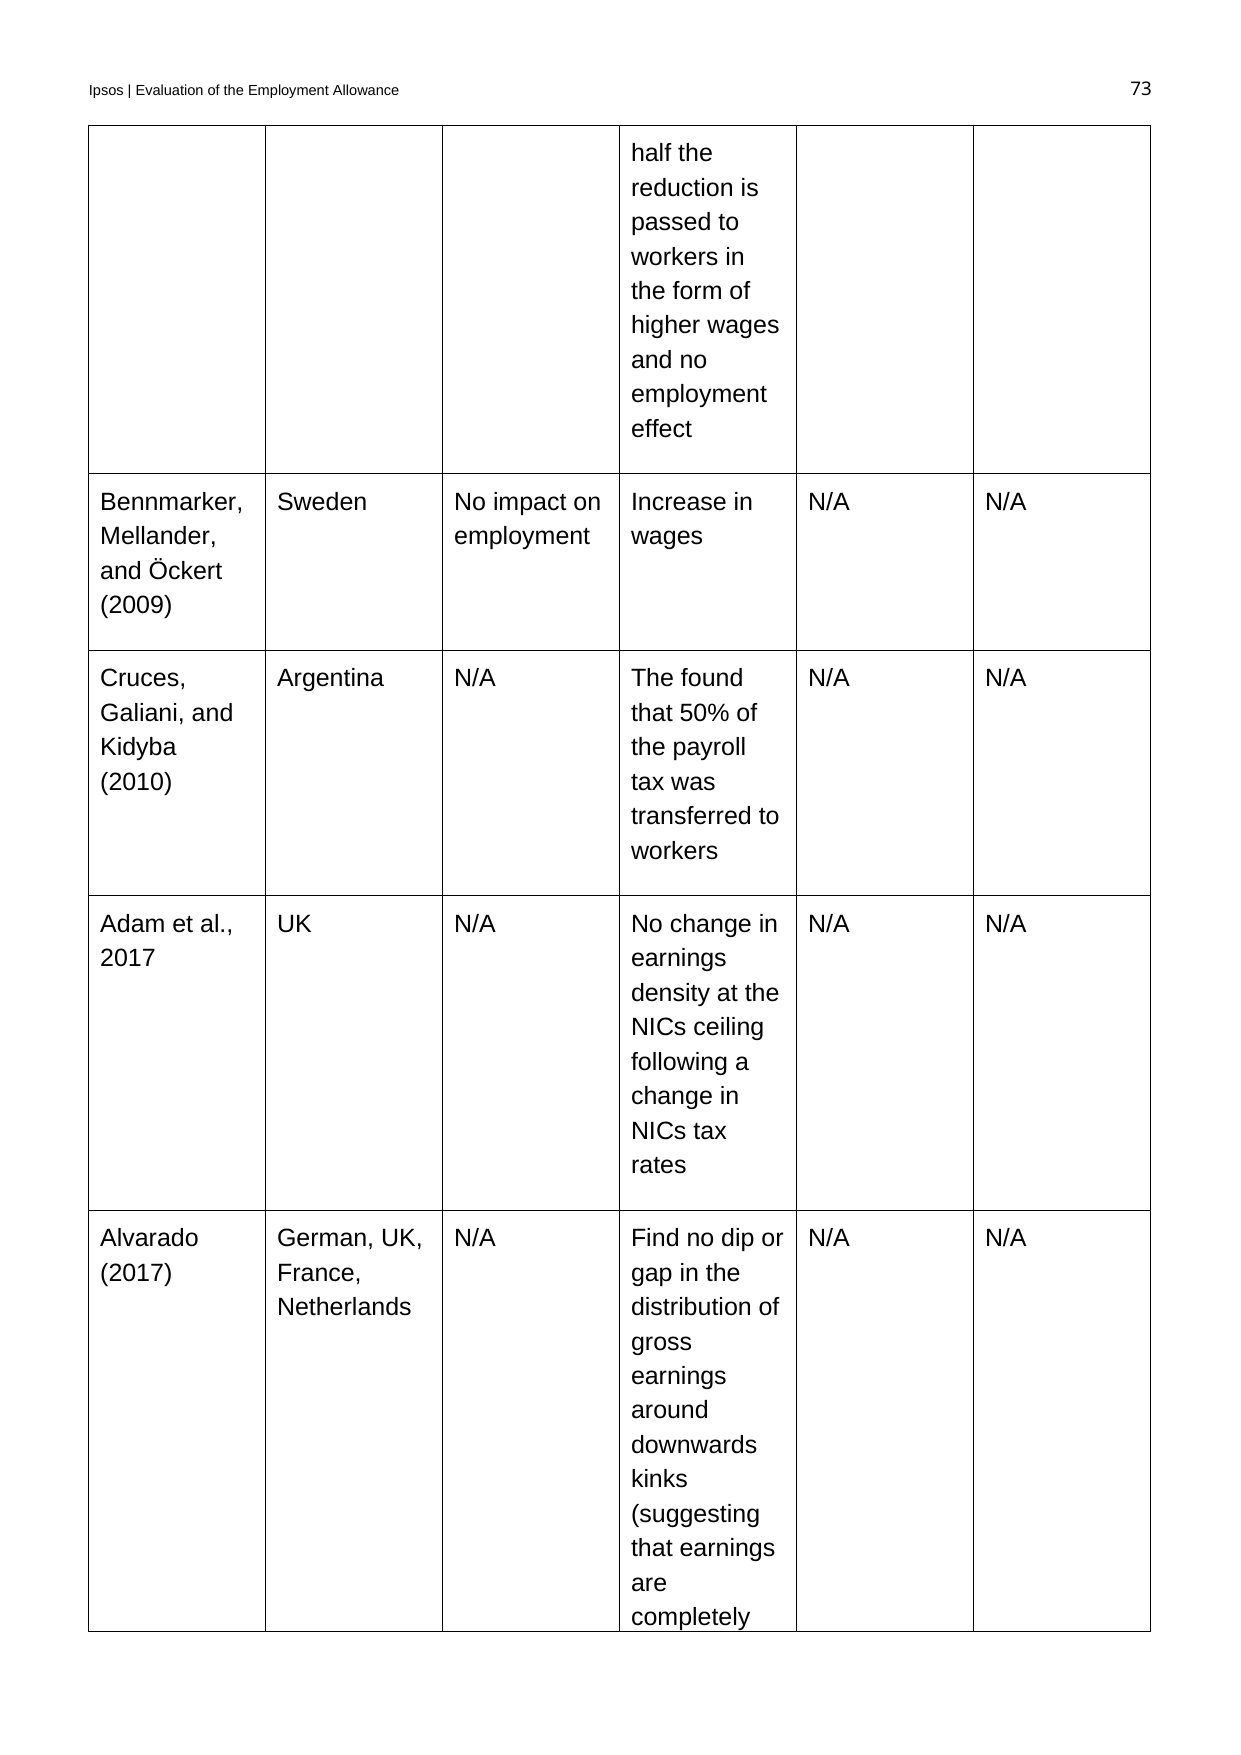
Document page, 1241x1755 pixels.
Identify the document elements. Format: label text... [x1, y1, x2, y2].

table_cell Increase in wages [620, 474, 796, 650]
table_cell [89, 126, 265, 473]
table_cell [443, 126, 619, 473]
table_cell Sweden [266, 474, 442, 650]
table_cell [266, 126, 442, 473]
table_cell N/A [443, 896, 619, 1209]
table_cell N/A [797, 896, 973, 1209]
table_cell N/A [797, 474, 973, 650]
table_cell German, UK, France, Netherlands [266, 1211, 442, 1631]
table_cell N/A [443, 1211, 619, 1631]
table_cell No change in earnings density at the NICs ceiling following a change in NICs tax rates [620, 896, 796, 1209]
table_cell N/A [797, 1211, 973, 1631]
table_cell Bennmarker, Mellander, and Öckert (2009) [89, 474, 265, 650]
table_cell No impact on employment [443, 474, 619, 650]
table_cell Cruces, Galiani, and Kidyba (2010) [89, 651, 265, 895]
table_cell N/A [974, 1211, 1150, 1631]
table_cell N/A [974, 896, 1150, 1209]
table_cell half the reduction is passed to workers in the form of higher wages and no employment effect [620, 126, 796, 473]
table_cell N/A [797, 651, 973, 895]
table_cell The found that 50% of the payroll tax was transferred to workers [620, 651, 796, 895]
table_cell Alvarado (2017) [89, 1211, 265, 1631]
table_cell Adam et al., 2017 [89, 896, 265, 1209]
table_cell [974, 126, 1150, 473]
table_cell N/A [974, 474, 1150, 650]
table_cell N/A [443, 651, 619, 895]
table_cell UK [266, 896, 442, 1209]
table_cell Argentina [266, 651, 442, 895]
table_cell [797, 126, 973, 473]
table_cell N/A [974, 651, 1150, 895]
table_cell Find no dip or gap in the distribution of gross earnings around downwards kinks (suggesting that earnings are completely [620, 1211, 796, 1631]
